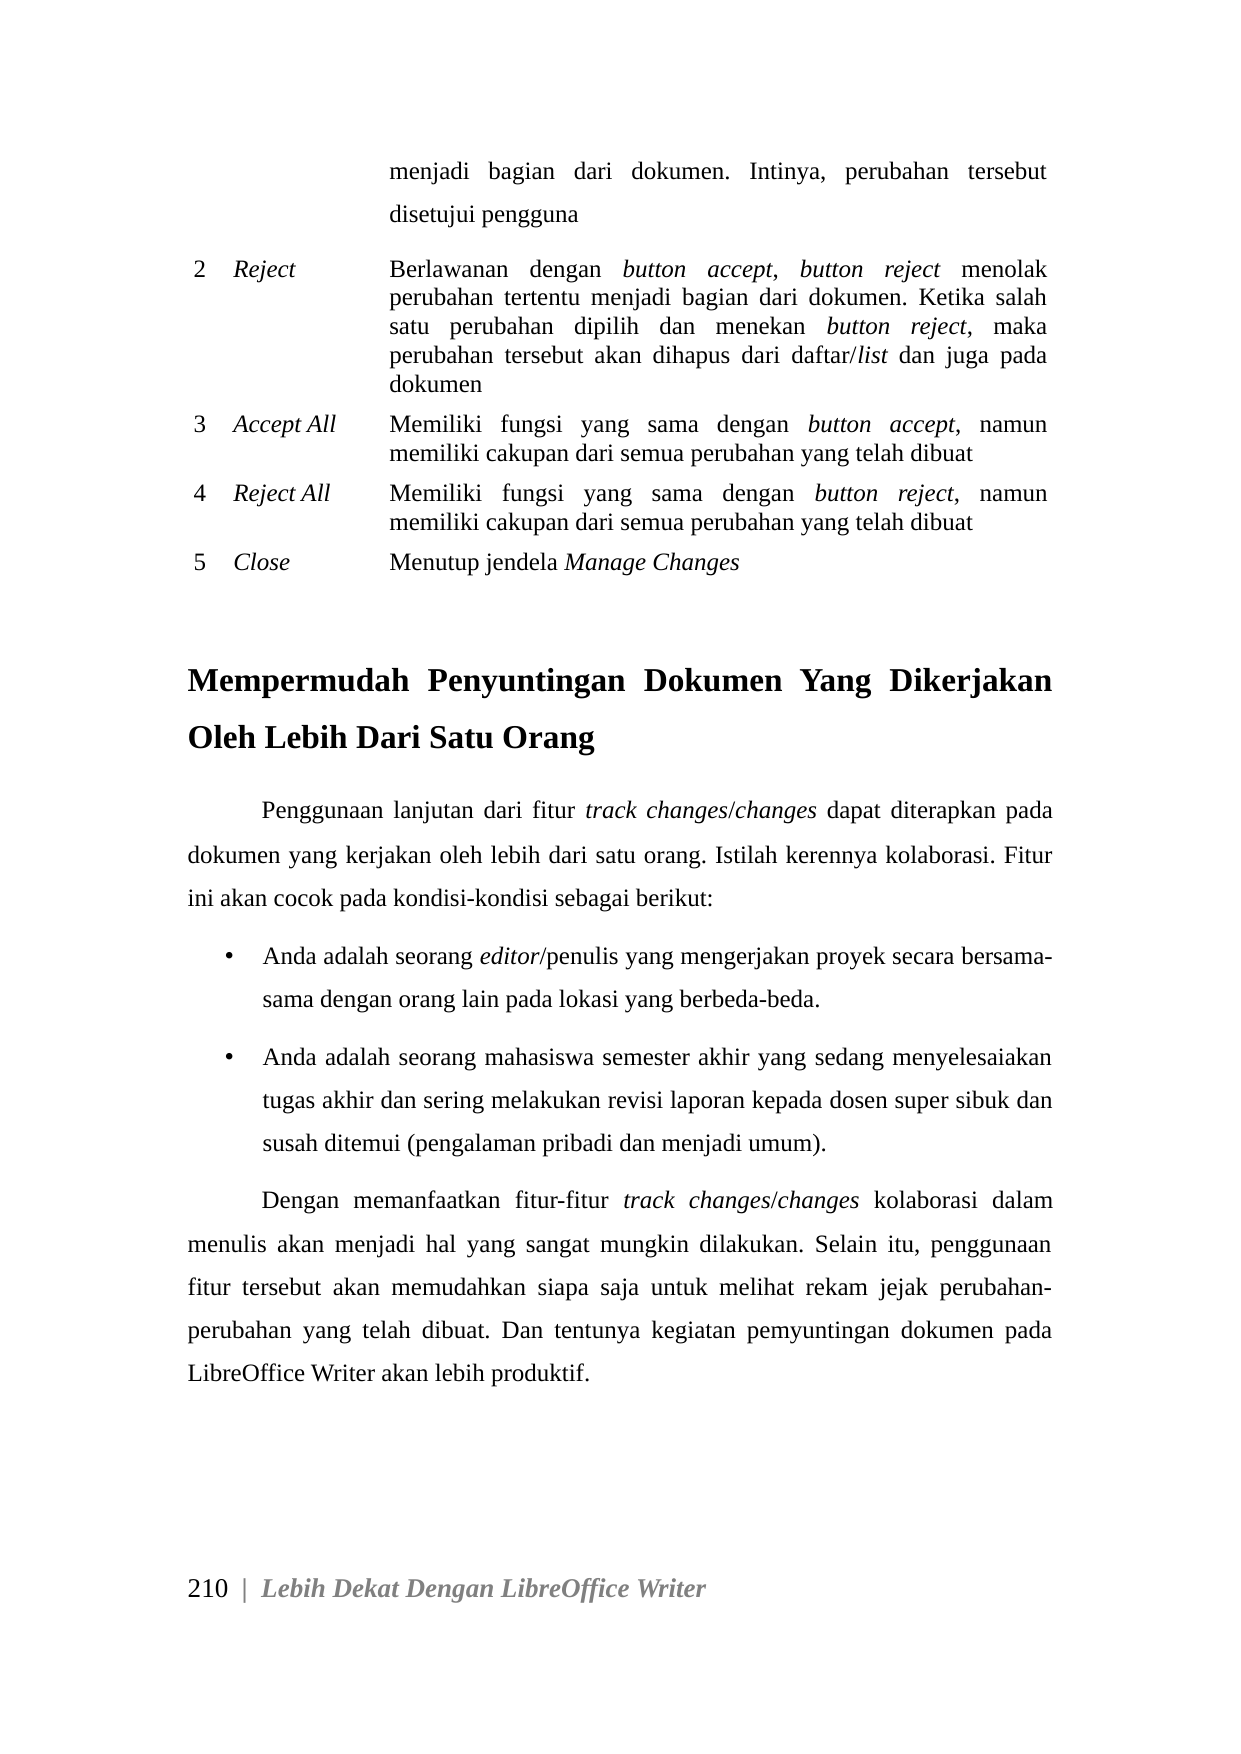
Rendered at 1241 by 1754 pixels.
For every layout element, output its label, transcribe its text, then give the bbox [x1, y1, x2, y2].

list Anda adalah seorang editor/penulis yang mengerjakan proyek secara bersama-sama dengan orang lain pada lokasi yang berbeda-beda. [225, 941, 1053, 1013]
table_cell 2 [188, 248, 227, 403]
table_cell Reject [228, 248, 383, 403]
table_cell Reject All [228, 472, 383, 541]
table_header [188, 150, 227, 248]
table_header menjadi bagian dari dokumen. Intinya, perubahan tersebut disetujui pengguna [384, 150, 1053, 248]
table_cell 4 [188, 472, 227, 541]
table_header [228, 150, 383, 248]
text Dengan memanfaatkan fitur-fitur track changes/changes kolaborasi dalam menulis akan menjadi hal yang sangat mungkin dilakukan. Selain itu, penggunaan fitur tersebut akan memudahkan siapa saja untuk melihat rekam jejak perubahan-perubahan yang telah dibuat. Dan tentunya kegiatan pemyuntingan dokumen pada LibreOffice Writer akan lebih produktif. [187, 1186, 1053, 1387]
table_cell Menutup jendela Manage Changes [384, 541, 1053, 581]
list Anda adalah seorang mahasiswa semester akhir yang sedang menyelesaiakan tugas akhir dan sering melakukan revisi laporan kepada dosen super sibuk dan susah ditemui (pengalaman pribadi dan menjadi umum). [225, 1042, 1053, 1157]
text Penggunaan lanjutan dari fitur track changes/changes dapat diterapkan pada dokumen yang kerjakan oleh lebih dari satu orang. Istilah kerennya kolaborasi. Fitur ini akan cocok pada kondisi-kondisi sebagai berikut: [187, 787, 1053, 912]
table_cell Berlawanan dengan button accept, button reject menolak perubahan tertentu menjadi bagian dari dokumen. Ketika salah satu perubahan dipilih dan menekan button reject, maka perubahan tersebut akan dihapus dari daftar/list dan juga pada dokumen [384, 248, 1053, 403]
table_cell Memiliki fungsi yang sama dengan button accept, namun memiliki cakupan dari semua perubahan yang telah dibuat [384, 403, 1053, 472]
subtitle Mempermudah Penyuntingan Dokumen Yang Dikerjakan Oleh Lebih Dari Satu Orang [187, 660, 1053, 756]
table_cell Memiliki fungsi yang sama dengan button reject, namun memiliki cakupan dari semua perubahan yang telah dibuat [384, 472, 1053, 541]
table_cell Accept All [228, 403, 383, 472]
table_cell Close [228, 541, 383, 581]
table_cell 3 [188, 403, 227, 472]
table_cell 5 [188, 541, 227, 581]
